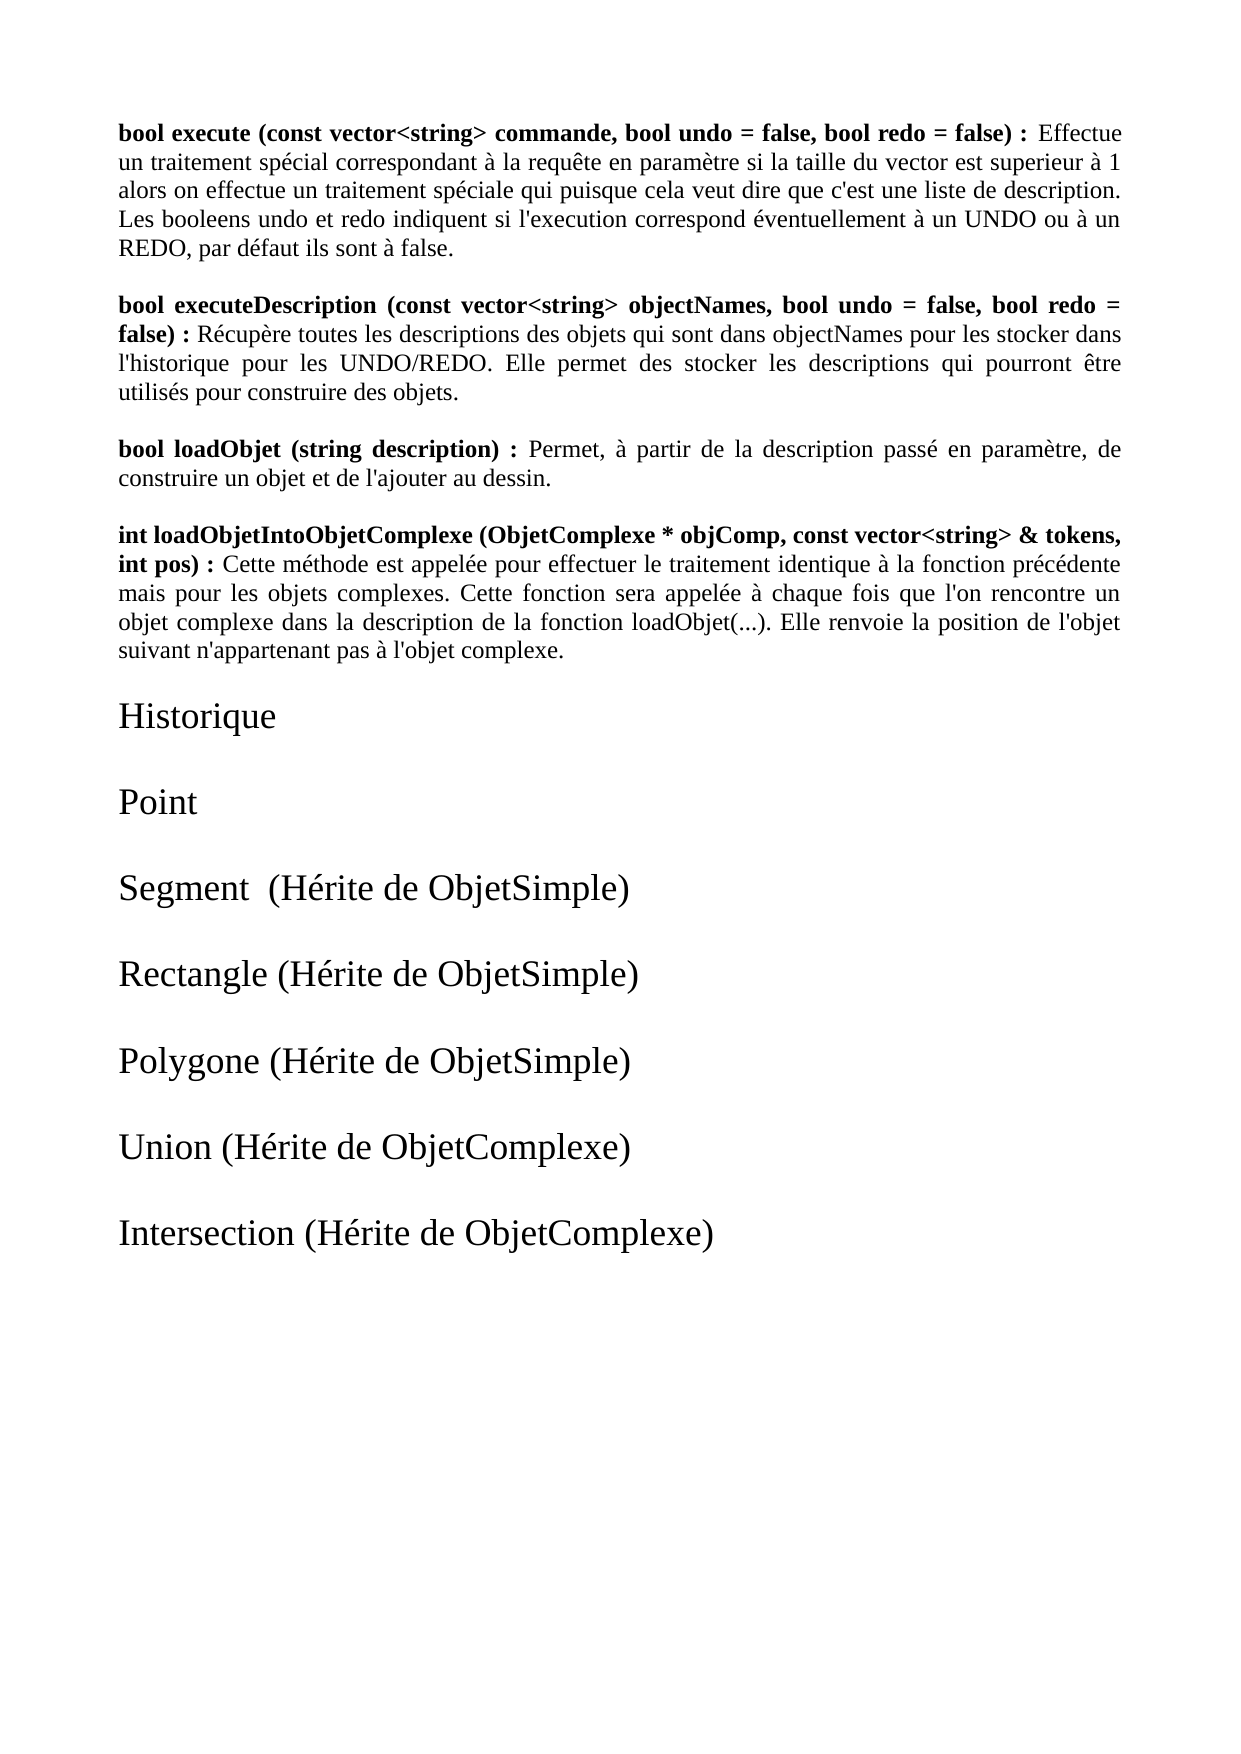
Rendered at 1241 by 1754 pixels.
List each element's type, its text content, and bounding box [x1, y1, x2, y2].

text Intersection (Hérite de ObjetComplexe) [118, 1211, 1122, 1254]
text Point [118, 779, 1122, 822]
text Segment (Hérite de ObjetSimple) [118, 866, 1122, 909]
text bool executeDescription (const vector<string> objectNames, bool undo = false, bool redo = false) : Récupère toutes les descriptions des objets qui sont dans objectNames pour les stocker dans l'historique pour les UNDO/REDO. Elle permet des stocker les descriptions qui pourront être utilisés pour construire des objets. [118, 291, 1122, 406]
text Union (Hérite de ObjetComplexe) [118, 1124, 1122, 1167]
text bool loadObjet (string description) : Permet, à partir de la description passé en paramètre, de construire un objet et de l'ajouter au dessin. [118, 434, 1122, 492]
text Polygone (Hérite de ObjetSimple) [118, 1038, 1122, 1081]
text Rectangle (Hérite de ObjetSimple) [118, 952, 1122, 995]
text int loadObjetIntoObjetComplexe (ObjetComplexe * objComp, const vector<string> & tokens, int pos) : Cette méthode est appelée pour effectuer le traitement identique à la fonction précédente mais pour les objets complexes. Cette fonction sera appelée à chaque fois que l'on rencontre un objet complexe dans la description de la fonction loadObjet(...). Elle renvoie la position de l'objet suivant n'appartenant pas à l'objet complexe. [118, 521, 1122, 664]
text Historique [118, 693, 1122, 736]
text bool execute (const vector<string> commande, bool undo = false, bool redo = false) : Effectue un traitement spécial correspondant à la requête en paramètre si la taille du vector est superieur à 1 alors on effectue un traitement spéciale qui puisque cela veut dire que c'est une liste de description. Les booleens undo et redo indiquent si l'execution correspond éventuellement à un UNDO ou à un REDO, par défaut ils sont à false. [118, 118, 1122, 262]
